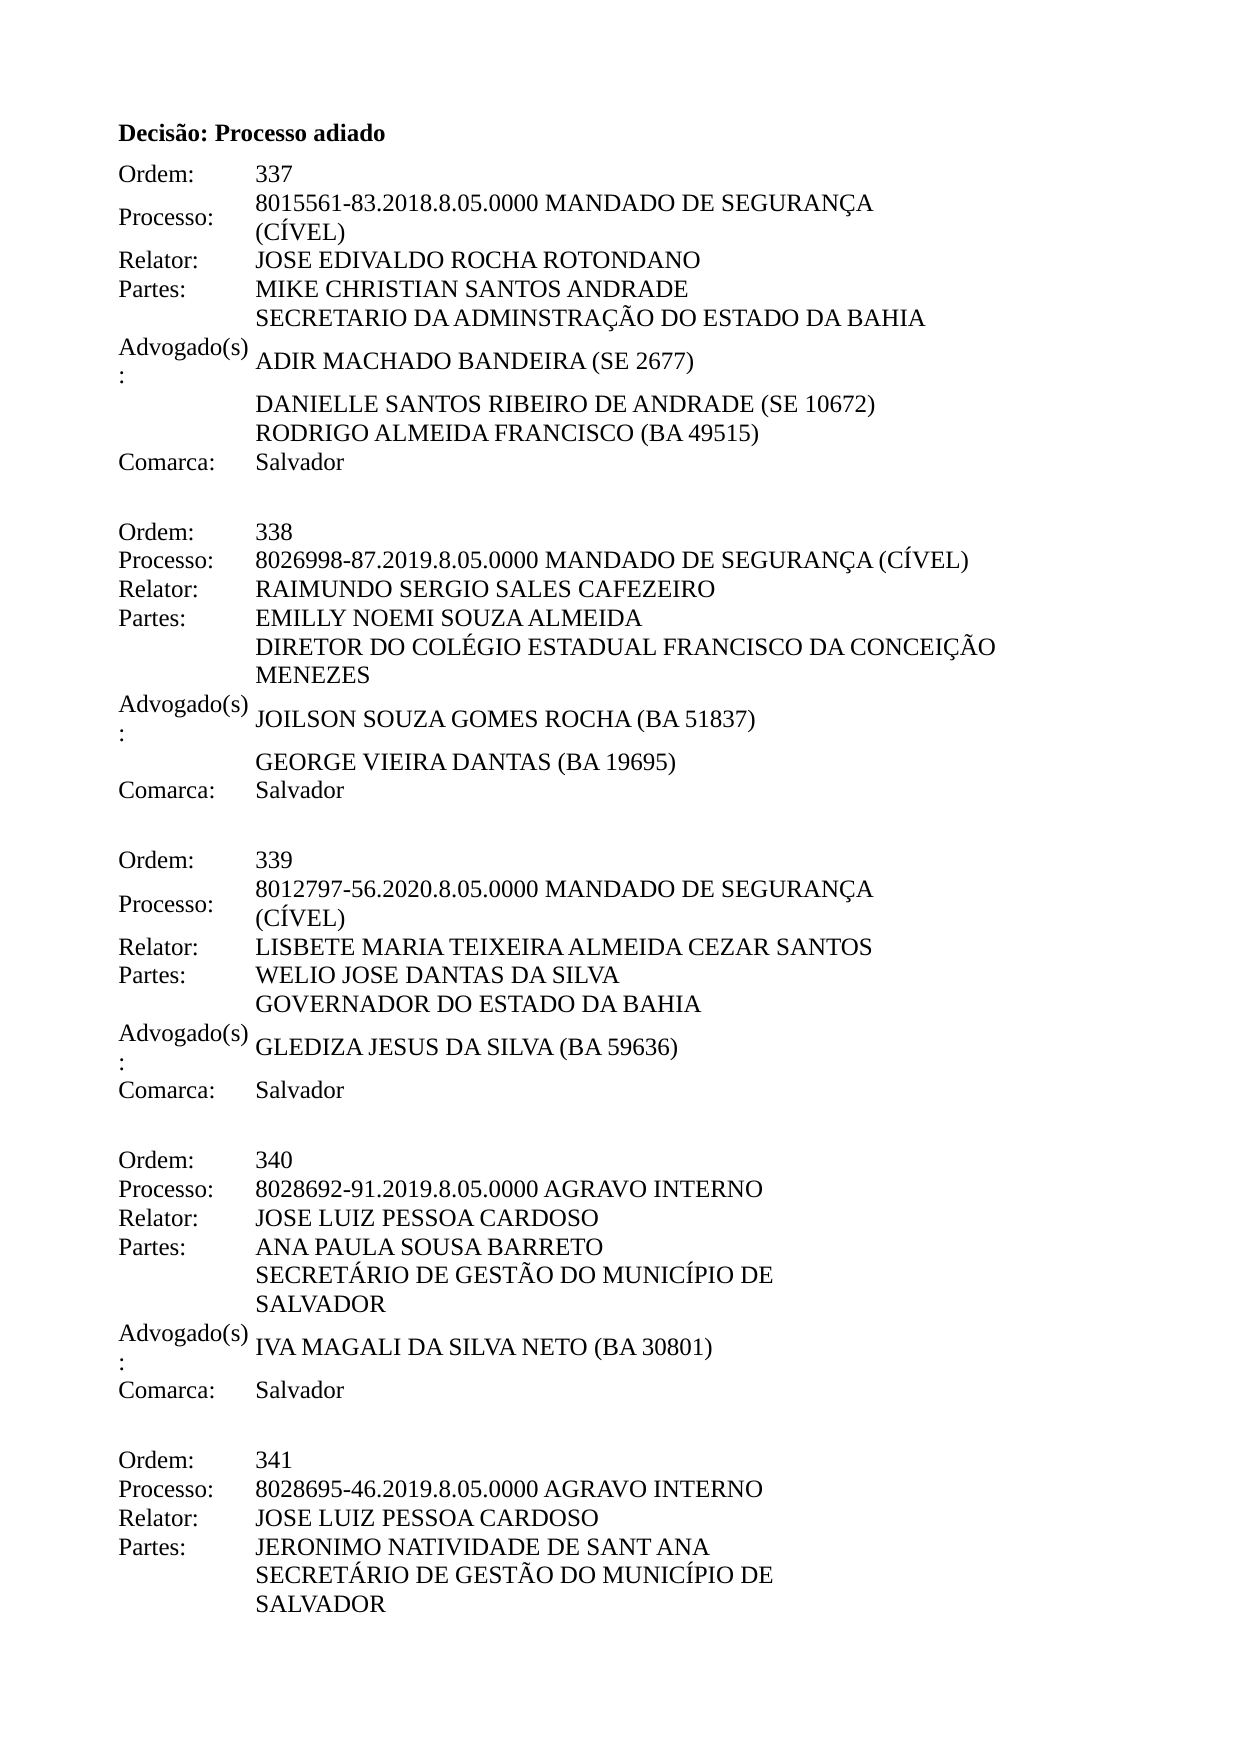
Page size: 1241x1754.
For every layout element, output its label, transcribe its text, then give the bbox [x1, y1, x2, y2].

table_cell [118, 418, 255, 447]
table_cell GOVERNADOR DO ESTADO DA BAHIA [255, 989, 969, 1018]
table_cell Processo: [118, 874, 255, 932]
table_header Ordem: [118, 159, 255, 188]
table_cell 8015561-83.2018.8.05.0000 MANDADO DE SEGURANÇA (CÍVEL) [255, 188, 969, 246]
table_cell JOSE LUIZ PESSOA CARDOSO [255, 1503, 910, 1532]
table_cell Processo: [118, 1174, 255, 1203]
table_cell 8028692-91.2019.8.05.0000 AGRAVO INTERNO [255, 1174, 910, 1203]
table_cell Relator: [118, 1203, 255, 1232]
table_cell ANA PAULA SOUSA BARRETO [255, 1232, 910, 1261]
table_cell Salvador [255, 776, 1117, 804]
table_cell [118, 1561, 255, 1618]
table_cell JERONIMO NATIVIDADE DE SANT ANA [255, 1532, 910, 1561]
table_cell Comarca: [118, 447, 255, 476]
table_cell Partes: [118, 1232, 255, 1261]
table_cell 8028695-46.2019.8.05.0000 AGRAVO INTERNO [255, 1474, 910, 1503]
table_cell Advogado(s): [118, 332, 255, 389]
text Decisão: Processo adiado [118, 118, 1101, 147]
table_cell Comarca: [118, 1376, 255, 1404]
table_cell RODRIGO ALMEIDA FRANCISCO (BA 49515) [255, 418, 969, 447]
table_cell Partes: [118, 1532, 255, 1561]
table_cell Advogado(s): [118, 1018, 255, 1076]
table_cell RAIMUNDO SERGIO SALES CAFEZEIRO [255, 574, 1117, 603]
table_cell Comarca: [118, 776, 255, 804]
table_header 341 [255, 1446, 910, 1474]
table_header Ordem: [118, 1446, 255, 1474]
table_cell MIKE CHRISTIAN SANTOS ANDRADE [255, 274, 969, 303]
table_cell 8012797-56.2020.8.05.0000 MANDADO DE SEGURANÇA (CÍVEL) [255, 874, 969, 932]
table_cell [118, 1261, 255, 1318]
table_cell JOSE LUIZ PESSOA CARDOSO [255, 1203, 910, 1232]
table_cell Partes: [118, 274, 255, 303]
table_cell GLEDIZA JESUS DA SILVA (BA 59636) [255, 1018, 969, 1076]
table_cell Salvador [255, 1376, 910, 1404]
table_cell JOILSON SOUZA GOMES ROCHA (BA 51837) [255, 689, 1117, 747]
table_cell ADIR MACHADO BANDEIRA (SE 2677) [255, 332, 969, 389]
table_cell [118, 747, 255, 776]
table_header 339 [255, 846, 969, 874]
table_cell [118, 303, 255, 332]
table_cell GEORGE VIEIRA DANTAS (BA 19695) [255, 747, 1117, 776]
table_cell [118, 632, 255, 689]
table_cell [118, 389, 255, 418]
table_cell WELIO JOSE DANTAS DA SILVA [255, 961, 969, 989]
table_cell Processo: [118, 546, 255, 574]
table_cell EMILLY NOEMI SOUZA ALMEIDA [255, 603, 1117, 632]
table_cell DIRETOR DO COLÉGIO ESTADUAL FRANCISCO DA CONCEIÇÃO MENEZES [255, 632, 1117, 689]
table_header Ordem: [118, 1146, 255, 1174]
table_header 337 [255, 159, 969, 188]
table_cell SECRETÁRIO DE GESTÃO DO MUNICÍPIO DE SALVADOR [255, 1261, 910, 1318]
table_cell Partes: [118, 603, 255, 632]
table_cell Salvador [255, 447, 969, 476]
table_cell Processo: [118, 1474, 255, 1503]
table_cell Advogado(s): [118, 1318, 255, 1376]
table_cell JOSE EDIVALDO ROCHA ROTONDANO [255, 246, 969, 274]
table_header Ordem: [118, 517, 255, 546]
table_cell LISBETE MARIA TEIXEIRA ALMEIDA CEZAR SANTOS [255, 932, 969, 961]
table_cell [118, 989, 255, 1018]
table_cell SECRETARIO DA ADMINSTRAÇÃO DO ESTADO DA BAHIA [255, 303, 969, 332]
table_cell Comarca: [118, 1076, 255, 1104]
table_cell Relator: [118, 246, 255, 274]
table_cell 8026998-87.2019.8.05.0000 MANDADO DE SEGURANÇA (CÍVEL) [255, 546, 1117, 574]
table_cell Relator: [118, 932, 255, 961]
table_cell IVA MAGALI DA SILVA NETO (BA 30801) [255, 1318, 910, 1376]
table_cell Relator: [118, 574, 255, 603]
table_header 340 [255, 1146, 910, 1174]
table_cell Relator: [118, 1503, 255, 1532]
table_cell Processo: [118, 188, 255, 246]
table_cell Partes: [118, 961, 255, 989]
table_cell SECRETÁRIO DE GESTÃO DO MUNICÍPIO DE SALVADOR [255, 1561, 910, 1618]
table_cell DANIELLE SANTOS RIBEIRO DE ANDRADE (SE 10672) [255, 389, 969, 418]
table_header 338 [255, 517, 1117, 546]
table_header Ordem: [118, 846, 255, 874]
table_cell Advogado(s): [118, 689, 255, 747]
table_cell Salvador [255, 1076, 969, 1104]
